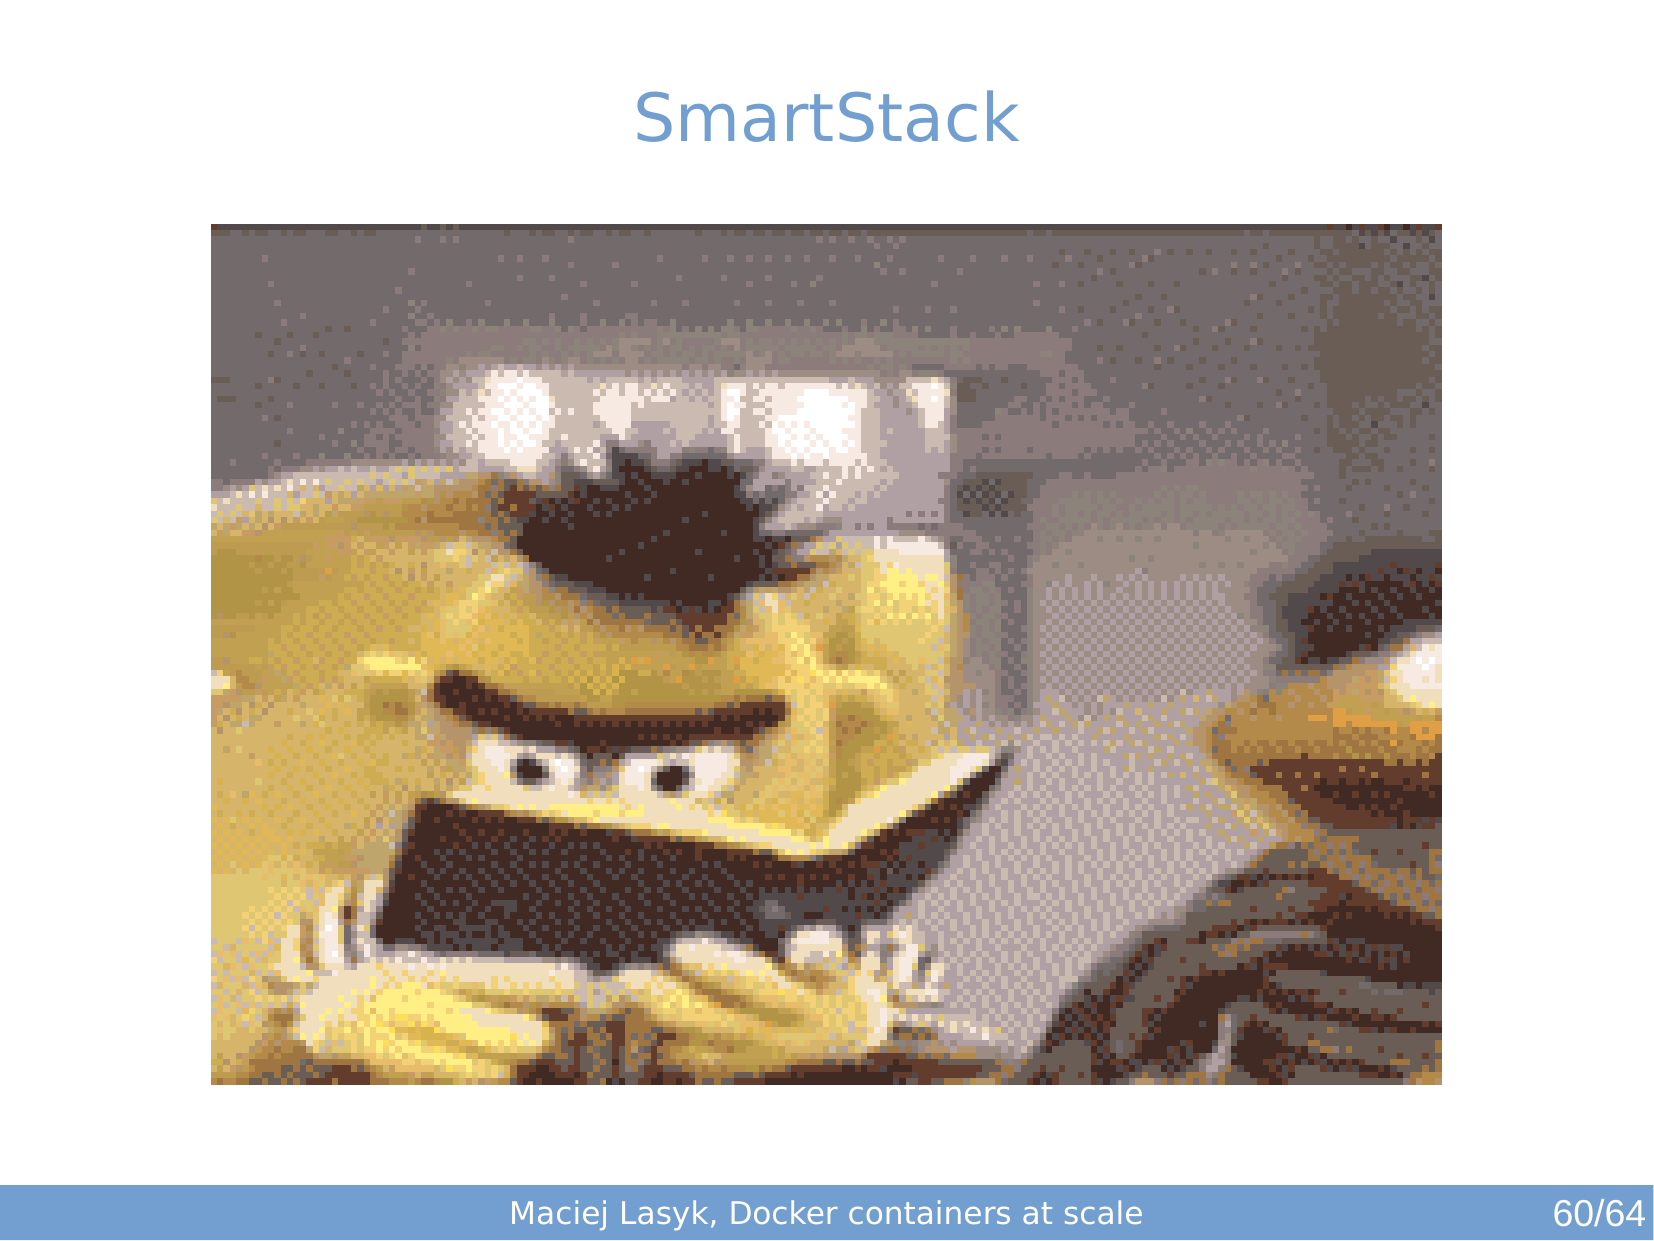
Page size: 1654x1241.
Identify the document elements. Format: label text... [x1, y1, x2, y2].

picture [211, 224, 1442, 1085]
text_box Maciej Lasyk, Docker containers at scale [494, 1188, 1160, 1240]
text_box SmartStack [618, 72, 1036, 166]
text_box [0, 1185, 1527, 1241]
text_box 60/64 [1527, 1185, 1654, 1241]
